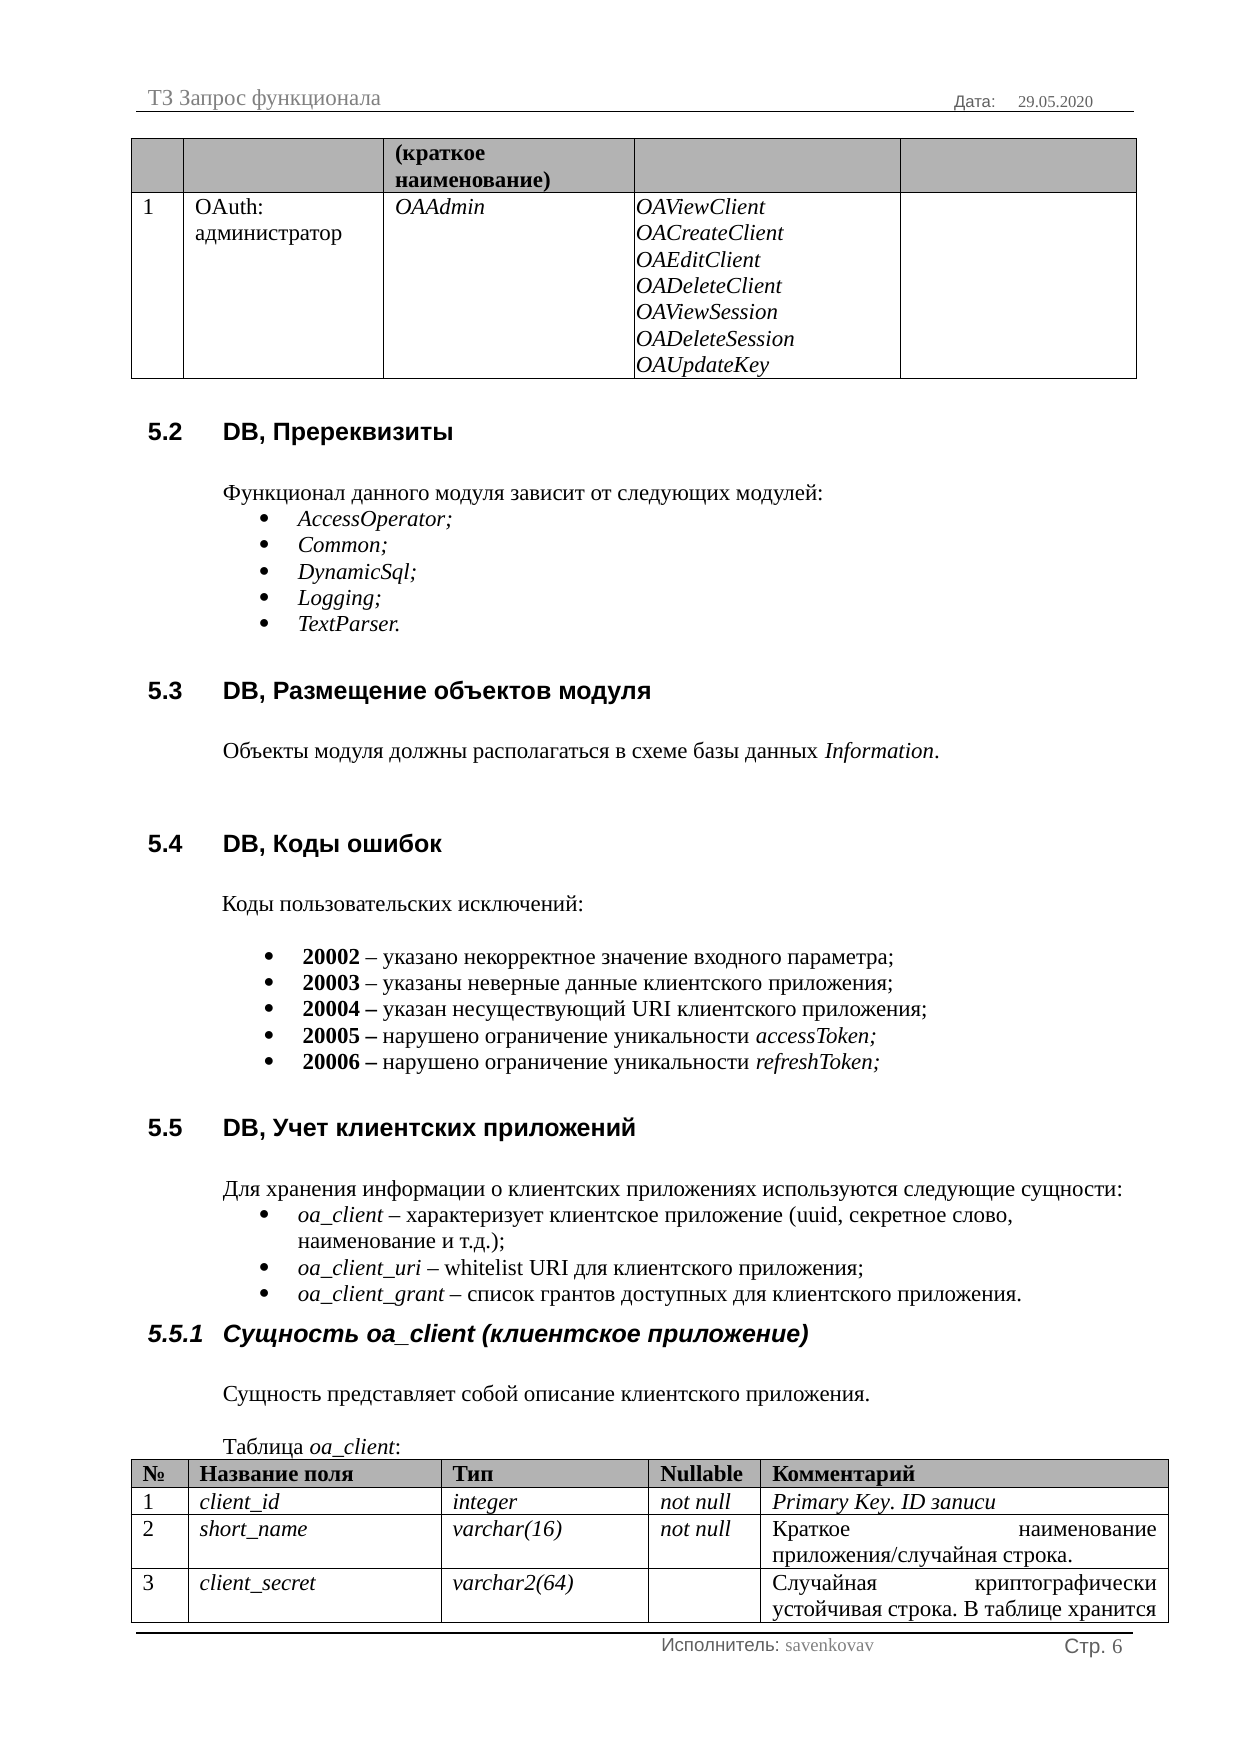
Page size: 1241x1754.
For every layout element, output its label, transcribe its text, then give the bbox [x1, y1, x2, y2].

table_cell [901, 193, 1136, 377]
table_cell not null [649, 1515, 760, 1568]
text Коды пользовательских исключений: [222, 890, 1152, 916]
text Объекты модуля должны располагаться в схеме базы данных Information. [223, 737, 1152, 763]
list Common; [260, 531, 1152, 558]
list 20004 – указан несуществующий URI клиентского приложения; [265, 995, 1152, 1022]
table_cell 1 [132, 1488, 188, 1514]
list 20005 – нарушено ограничение уникальности accessToken; [265, 1022, 1152, 1048]
subtitle DB, Коды ошибок [148, 829, 1152, 857]
table_cell client_secret [189, 1569, 441, 1622]
table_cell not null [649, 1488, 760, 1514]
subtitle DB, Размещение объектов модуля [148, 676, 1152, 704]
table_header [635, 139, 900, 192]
list 20003 – указаны неверные данные клиентского приложения; [265, 969, 1152, 995]
table_cell Краткое наименование приложения/случайная строка. [761, 1515, 1168, 1568]
table_cell [649, 1569, 760, 1622]
list AccessOperator; [260, 505, 1152, 531]
table_cell 3 [132, 1569, 188, 1622]
table_header (краткое наименование) [384, 139, 634, 192]
table_cell varchar(16) [442, 1515, 648, 1568]
list Logging; [260, 584, 1152, 611]
table_cell short_name [189, 1515, 441, 1568]
list oa_client_grant – список грантов доступных для клиентского приложения. [260, 1280, 1152, 1306]
text Функционал данного модуля зависит от следующих модулей: [223, 479, 1152, 505]
table_header Nullable [649, 1460, 760, 1487]
list DynamicSql; [260, 558, 1152, 584]
list oa_client – характеризует клиентское приложение (uuid, секретное слово, наименование и т.д.); [260, 1201, 1152, 1254]
table_header Тип [442, 1460, 648, 1487]
table_cell Primary Key. ID записи [761, 1488, 1168, 1514]
table_cell OAAdmin [384, 193, 634, 377]
table_cell 1 [132, 193, 183, 377]
table_header Комментарий [761, 1460, 1168, 1487]
table_header [184, 139, 383, 192]
list 20006 – нарушено ограничение уникальности refreshToken; [265, 1048, 1152, 1074]
table_cell OAuth: администратор [184, 193, 383, 377]
table_cell Случайная криптографически устойчивая строка. В таблице хранится [761, 1569, 1168, 1622]
table_cell 2 [132, 1515, 188, 1568]
list oa_client_uri – whitelist URI для клиентского приложения; [260, 1254, 1152, 1280]
table_header [132, 139, 183, 192]
table_header [901, 139, 1136, 192]
table_cell client_id [189, 1488, 441, 1514]
table_header Название поля [189, 1460, 441, 1487]
table_cell varchar2(64) [442, 1569, 648, 1622]
subtitle DB, Пререквизиты [148, 417, 1152, 446]
table_header № [132, 1460, 188, 1487]
list 20002 – указано некорректное значение входного параметра; [265, 943, 1152, 969]
list TextParser. [260, 611, 1152, 637]
text Сущность представляет собой описание клиентского приложения. [223, 1380, 1152, 1407]
text Таблица oa_client: [223, 1433, 1152, 1459]
subtitle DB, Учет клиентских приложений [148, 1113, 1152, 1142]
table_cell OAViewClient OACreateClient OAEditClient OADeleteClient OAViewSession OADeleteSession OAUpdateKey [635, 193, 900, 377]
table_cell integer [442, 1488, 648, 1514]
subtitle Сущность oa_client (клиентское приложение) [148, 1319, 1152, 1348]
text Для хранения информации о клиентских приложениях используются следующие сущности: [223, 1175, 1152, 1201]
